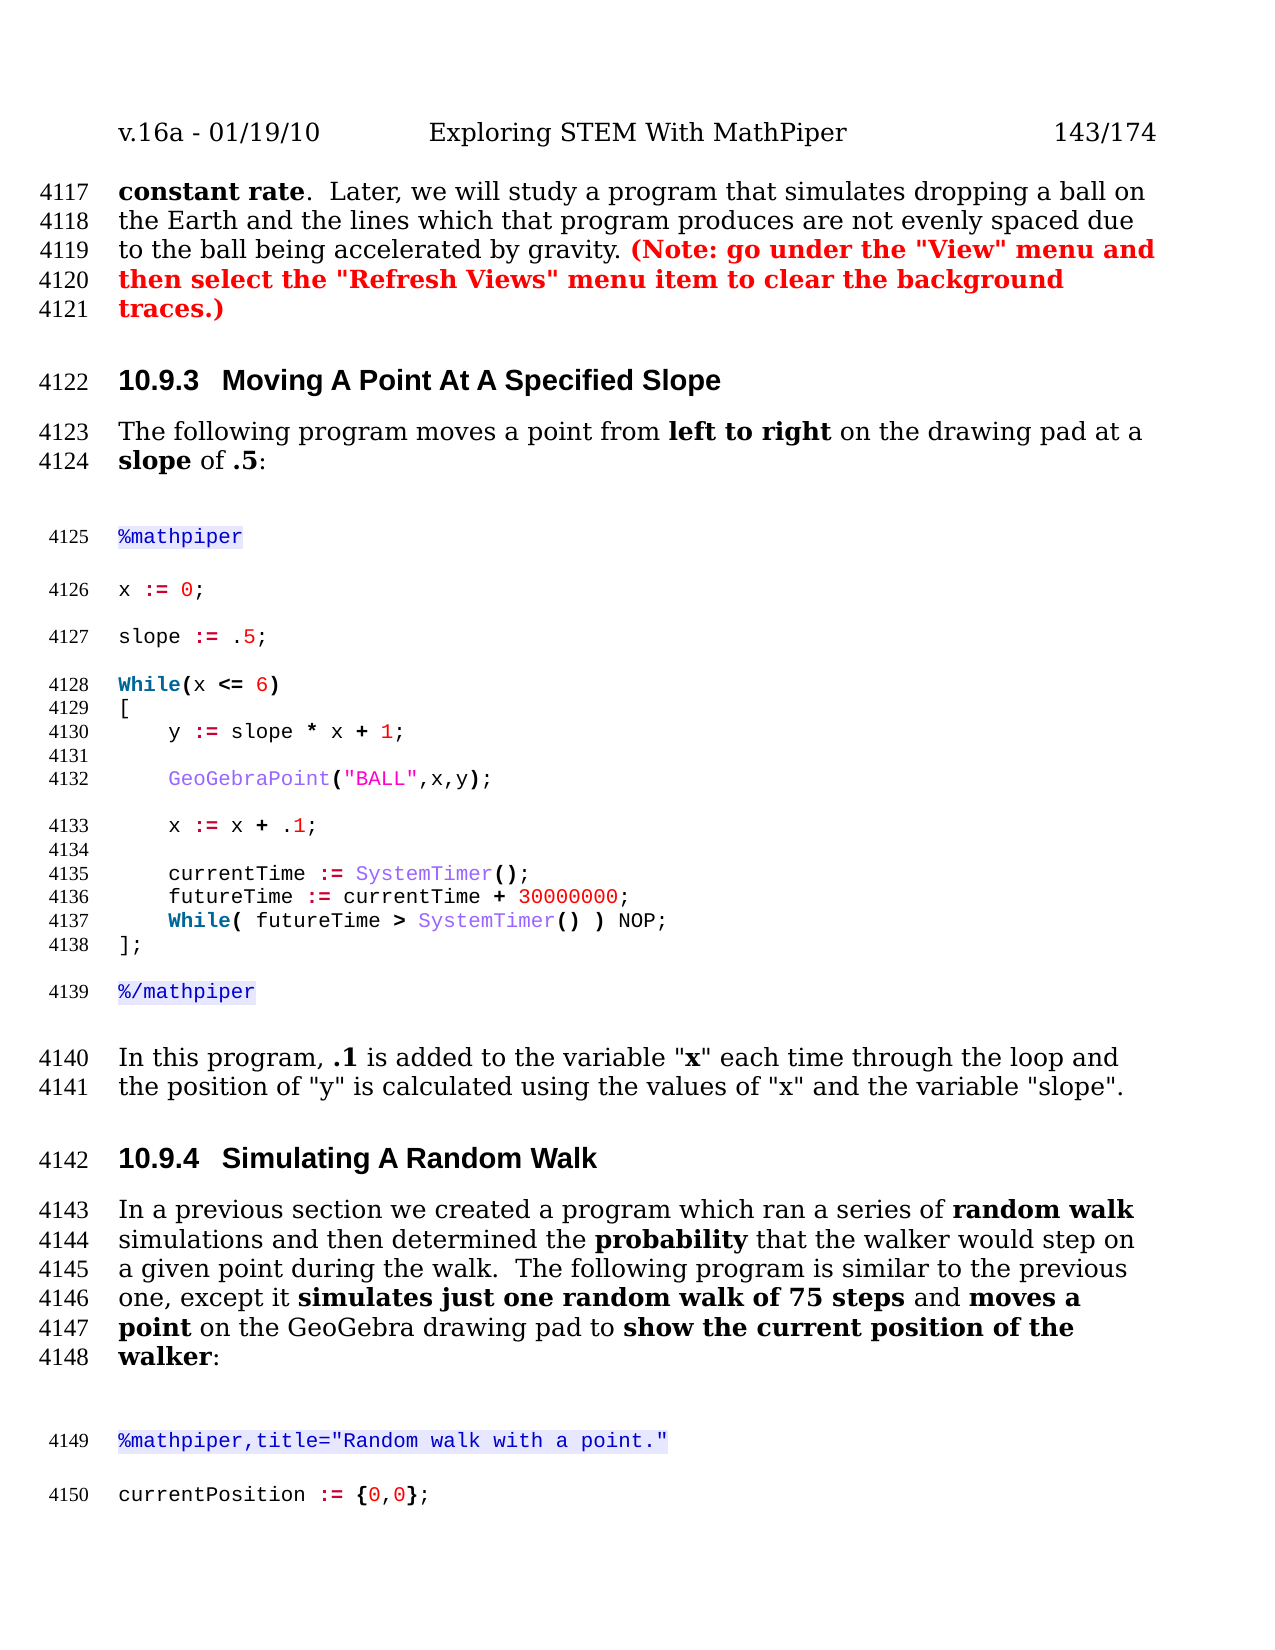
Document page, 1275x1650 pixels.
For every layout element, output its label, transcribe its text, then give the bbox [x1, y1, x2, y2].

text x := x + .1; [118, 816, 1157, 839]
text futureTime := currentTime + 30000000; [118, 886, 1157, 910]
subtitle Simulating A Random Walk [118, 1141, 1157, 1174]
text %mathpiper [118, 526, 1157, 549]
text While( futureTime > SystemTimer() ) NOP; [118, 910, 1157, 934]
text [ [118, 697, 1157, 721]
subtitle Moving A Point At A Specified Slope [118, 362, 1157, 396]
text In this program, .1 is added to the variable "x" each time through the loop and the position of "y" is calculated using the values of "x" and the variable "slope". [118, 1043, 1157, 1102]
text ]; [118, 934, 1157, 957]
text GeoGebraPoint("BALL",x,y); [118, 768, 1157, 792]
text slope := .5; [118, 626, 1157, 650]
text currentPosition := {0,0}; [118, 1483, 1157, 1507]
text %/mathpiper [118, 981, 1157, 1005]
text The following program moves a point from left to right on the drawing pad at a slope of .5: [118, 417, 1157, 476]
text x := 0; [118, 579, 1157, 603]
text %mathpiper,title="Random walk with a point." [118, 1430, 1157, 1454]
text In a previous section we created a program which ran a series of random walk simulations and then determined the probability that the walker would step on a given point during the walk. The following program is similar to the previous one, except it simulates just one random walk of 75 steps and moves a point on the GeoGebra drawing pad to show the current position of the walker: [118, 1195, 1157, 1371]
text constant rate. Later, we will study a program that simulates dropping a ball on the Earth and the lines which that program produces are not evenly spaced due to the ball being accelerated by gravity. (Note: go under the "View" menu and then select the "Refresh Views" menu item to clear the background traces.) [118, 177, 1157, 323]
text currentTime := SystemTimer(); [118, 863, 1157, 886]
text y := slope * x + 1; [118, 721, 1157, 744]
text While(x <= 6) [118, 674, 1157, 697]
